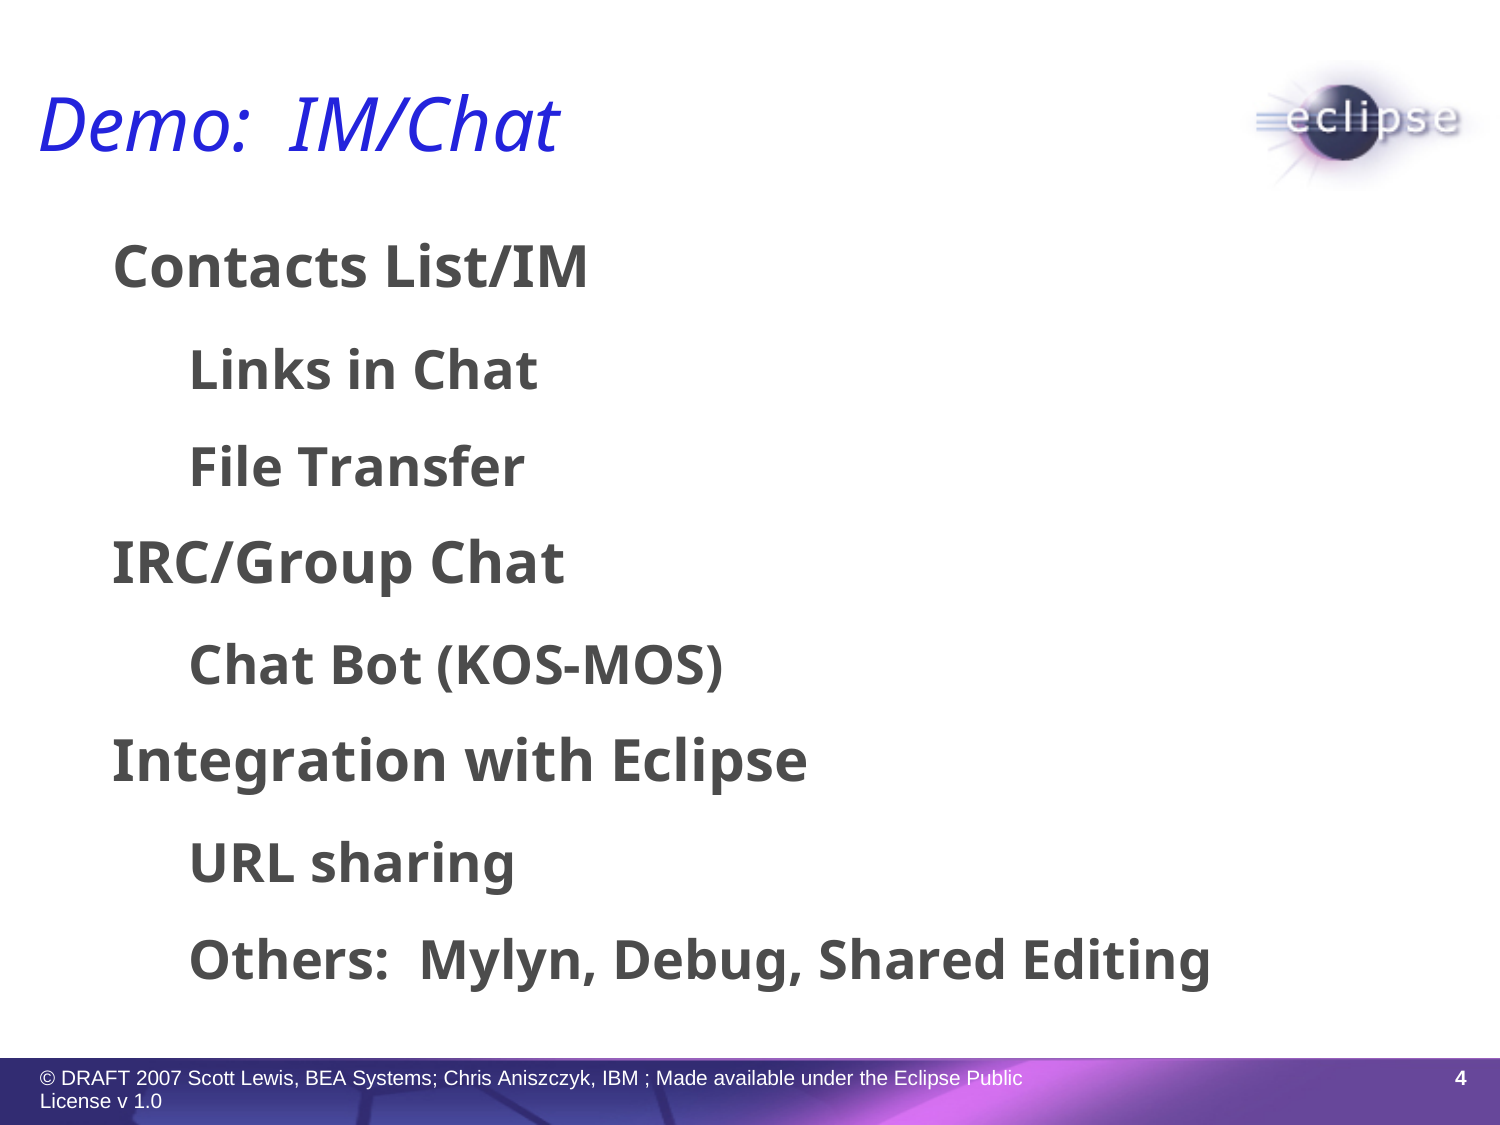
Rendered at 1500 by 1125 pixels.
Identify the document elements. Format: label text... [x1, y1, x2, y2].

picture [0, 1058, 1500, 1125]
title Demo: IM/Chat [37, 78, 1234, 170]
list Contacts List/IM Links in Chat File Transfer IRC/Group Chat Chat Bot (KOS-MOS) Integration with Eclipse URL sharing Others: Mylyn, Debug, Shared Editing [112, 224, 1389, 1006]
picture [1222, 60, 1500, 191]
